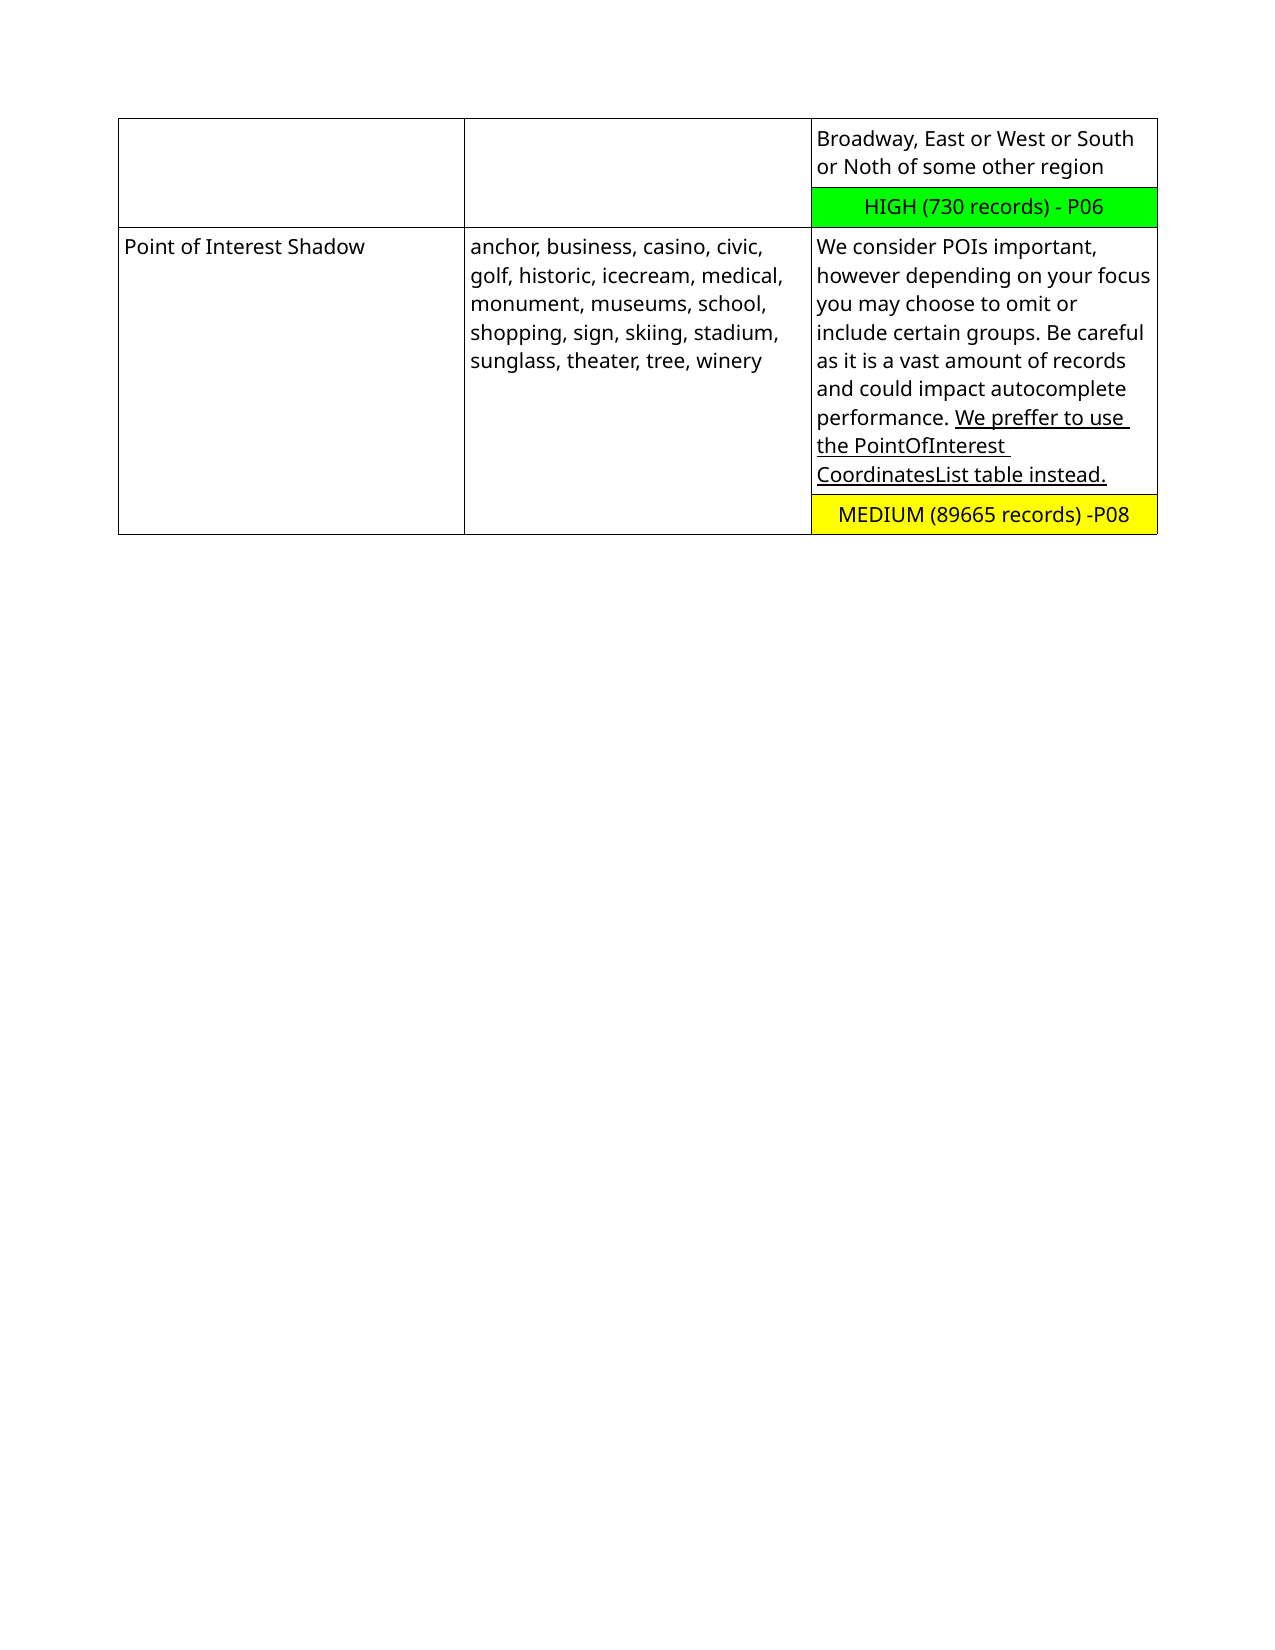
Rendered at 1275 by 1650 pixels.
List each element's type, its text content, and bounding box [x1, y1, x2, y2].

table_cell HIGH (730 records) - P06 [812, 188, 1157, 227]
table_cell [119, 119, 464, 227]
table_cell [465, 119, 811, 227]
table_cell We consider POIs important, however depending on your focus you may choose to omit or include certain groups. Be careful as it is a vast amount of records and could impact autocomplete performance. We preffer to use the PointOfInterest CoordinatesList table instead. [812, 228, 1157, 494]
table_cell Broadway, East or West or South or Noth of some other region [812, 119, 1157, 187]
table_cell Point of Interest Shadow [119, 228, 464, 534]
table_cell MEDIUM (89665 records) -P08 [812, 495, 1157, 534]
table_cell anchor, business, casino, civic, golf, historic, icecream, medical, monument, museums, school, shopping, sign, skiing, stadium, sunglass, theater, tree, winery [465, 228, 811, 534]
